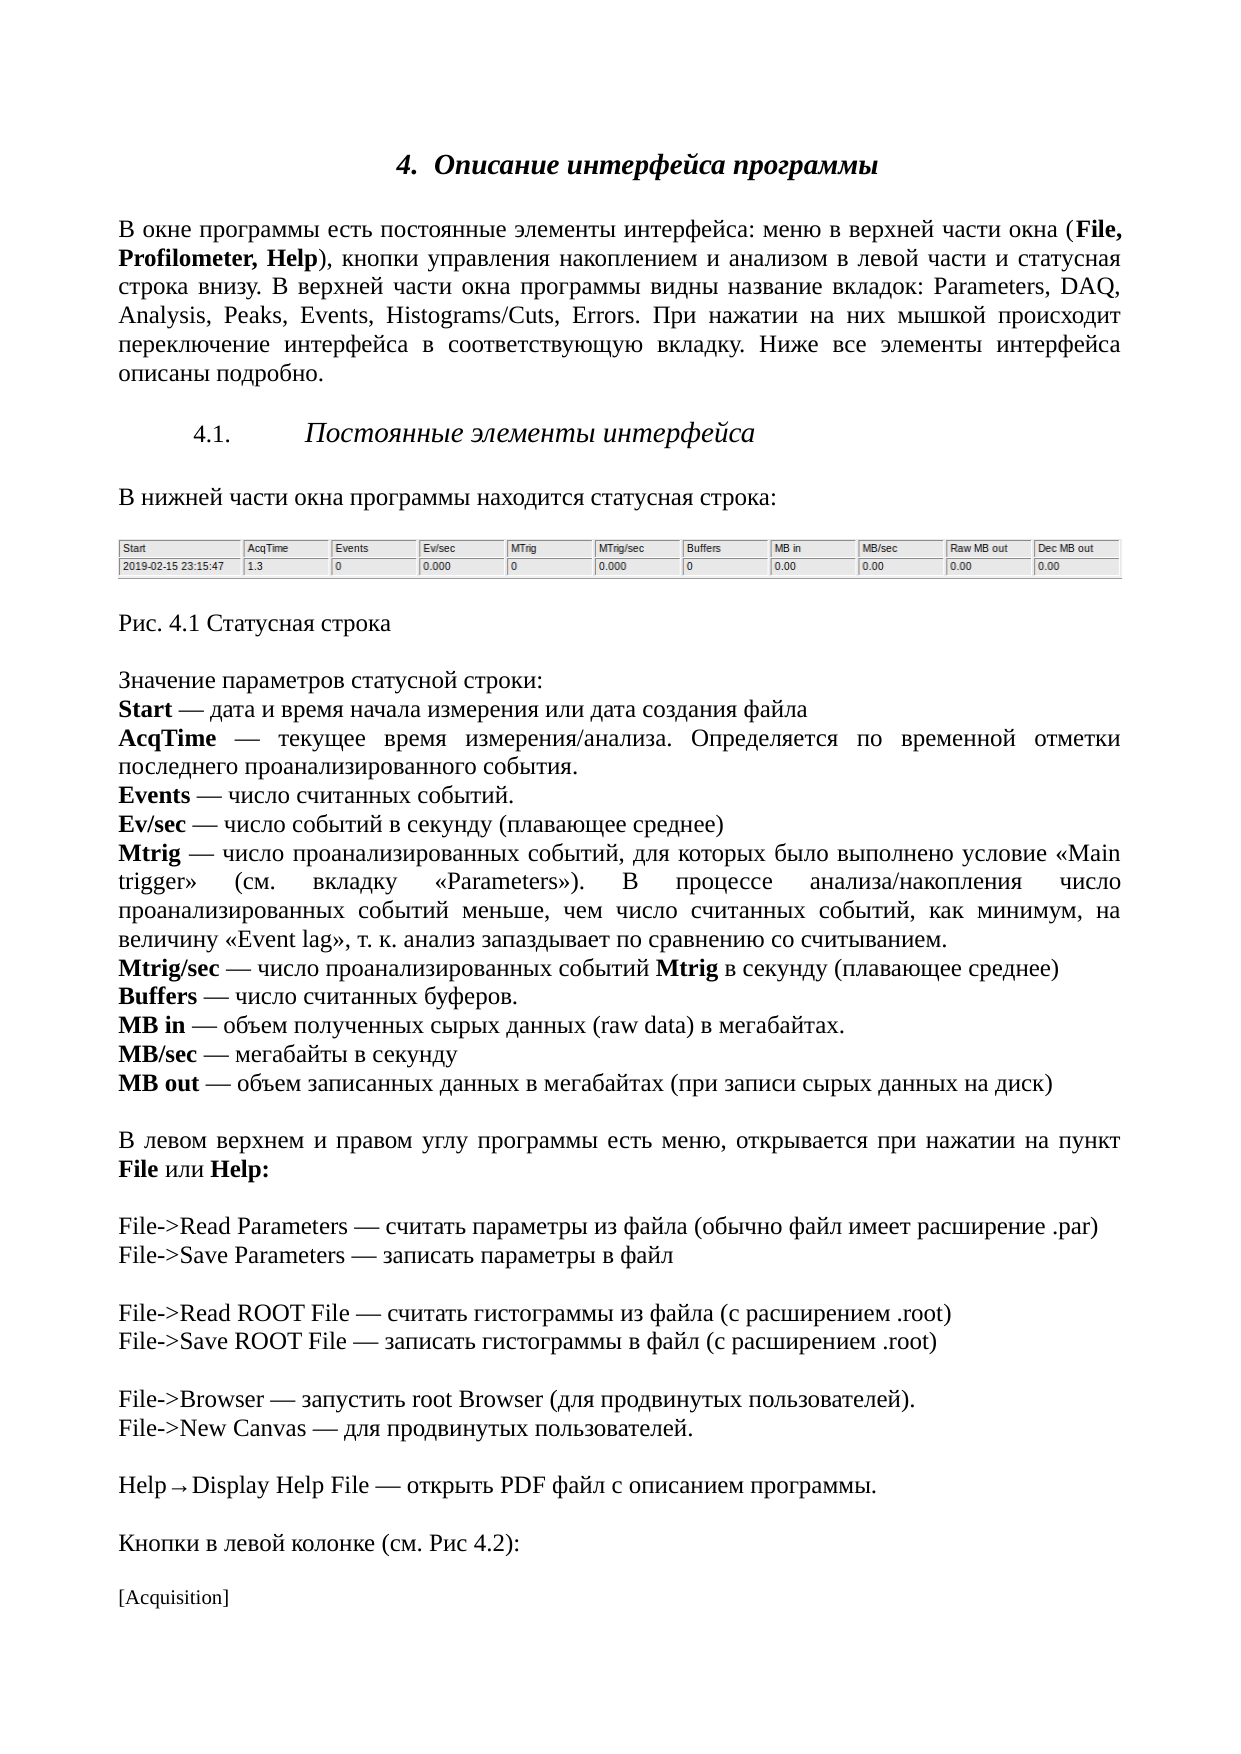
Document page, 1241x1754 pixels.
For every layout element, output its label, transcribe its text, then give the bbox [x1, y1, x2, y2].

text В левом верхнем и правом углу программы есть меню, открывается при нажатии на пункт File или Help: [118, 1125, 1122, 1183]
text MB in — объем полученных сырых данных (raw data) в мегабайтах. [118, 1010, 1122, 1039]
text Help→Display Help File — открыть PDF файл с описанием программы. [118, 1470, 1122, 1499]
text Значение параметров статусной строки: [118, 665, 1122, 694]
text File->Save Parameters — записать параметры в файл [118, 1240, 1122, 1269]
picture [118, 539, 1123, 579]
text Кнопки в левой колонке (см. Рис 4.2): [118, 1528, 1122, 1556]
text В окне программы есть постоянные элементы интерфейса: меню в верхней части окна (File, Profilometer, Help), кнопки управления накоплением и анализом в левой части и статусная строка внизу. В верхней части окна программы видны название вкладок: Parameters, DAQ, Analysis, Peaks, Events, Histograms/Cuts, Errors. При нажатии на них мышкой происходит переключение интерфейса в соответствующую вкладку. Ниже все элементы интерфейса описаны подробно. [118, 214, 1122, 386]
text Рис. 4.1 Статусная строка [118, 608, 1122, 636]
text Buffers — число считанных буферов. [118, 981, 1122, 1010]
text AcqTime — текущее время измерения/анализа. Определяется по временной отметки последнего проанализированного события. [118, 723, 1122, 780]
text Start — дата и время начала измерения или дата создания файла [118, 694, 1122, 723]
text File->New Canvas — для продвинутых пользователей. [118, 1413, 1122, 1441]
text File->Browser — запустить root Browser (для продвинутых пользователей). [118, 1384, 1122, 1413]
text File->Read Parameters — считать параметры из файла (обычно файл имеет расширение .par) [118, 1211, 1122, 1240]
list Описание интерфейса программы [156, 147, 1122, 180]
text MB out — объем записанных данных в мегабайтах (при записи сырых данных на диск) [118, 1068, 1122, 1096]
text [Acquisition] [118, 1585, 1122, 1609]
text Ev/sec — число событий в секунду (плавающее среднее) [118, 809, 1122, 838]
text File->Read ROOT File — считать гистограммы из файла (с расширением .root) [118, 1298, 1122, 1326]
text В нижней части окна программы находится статусная строка: [118, 482, 1122, 511]
text Events — число считанных событий. [118, 780, 1122, 809]
text Mtrig — число проанализированных событий, для которых было выполнено условие «Main trigger» (см. вкладку «Parameters»). В процессе анализа/накопления число проанализированных событий меньше, чем число считанных событий, как минимум, на величину «Event lag», т. к. анализ запаздывает по сравнению со считыванием. [118, 838, 1122, 953]
text File->Save ROOT File — записать гистограммы в файл (с расширением .root) [118, 1326, 1122, 1355]
list Постоянные элементы интерфейса [193, 415, 1122, 449]
text Mtrig/sec — число проанализированных событий Mtrig в секунду (плавающее среднее) [118, 953, 1122, 981]
text MB/sec — мегабайты в секунду [118, 1039, 1122, 1068]
